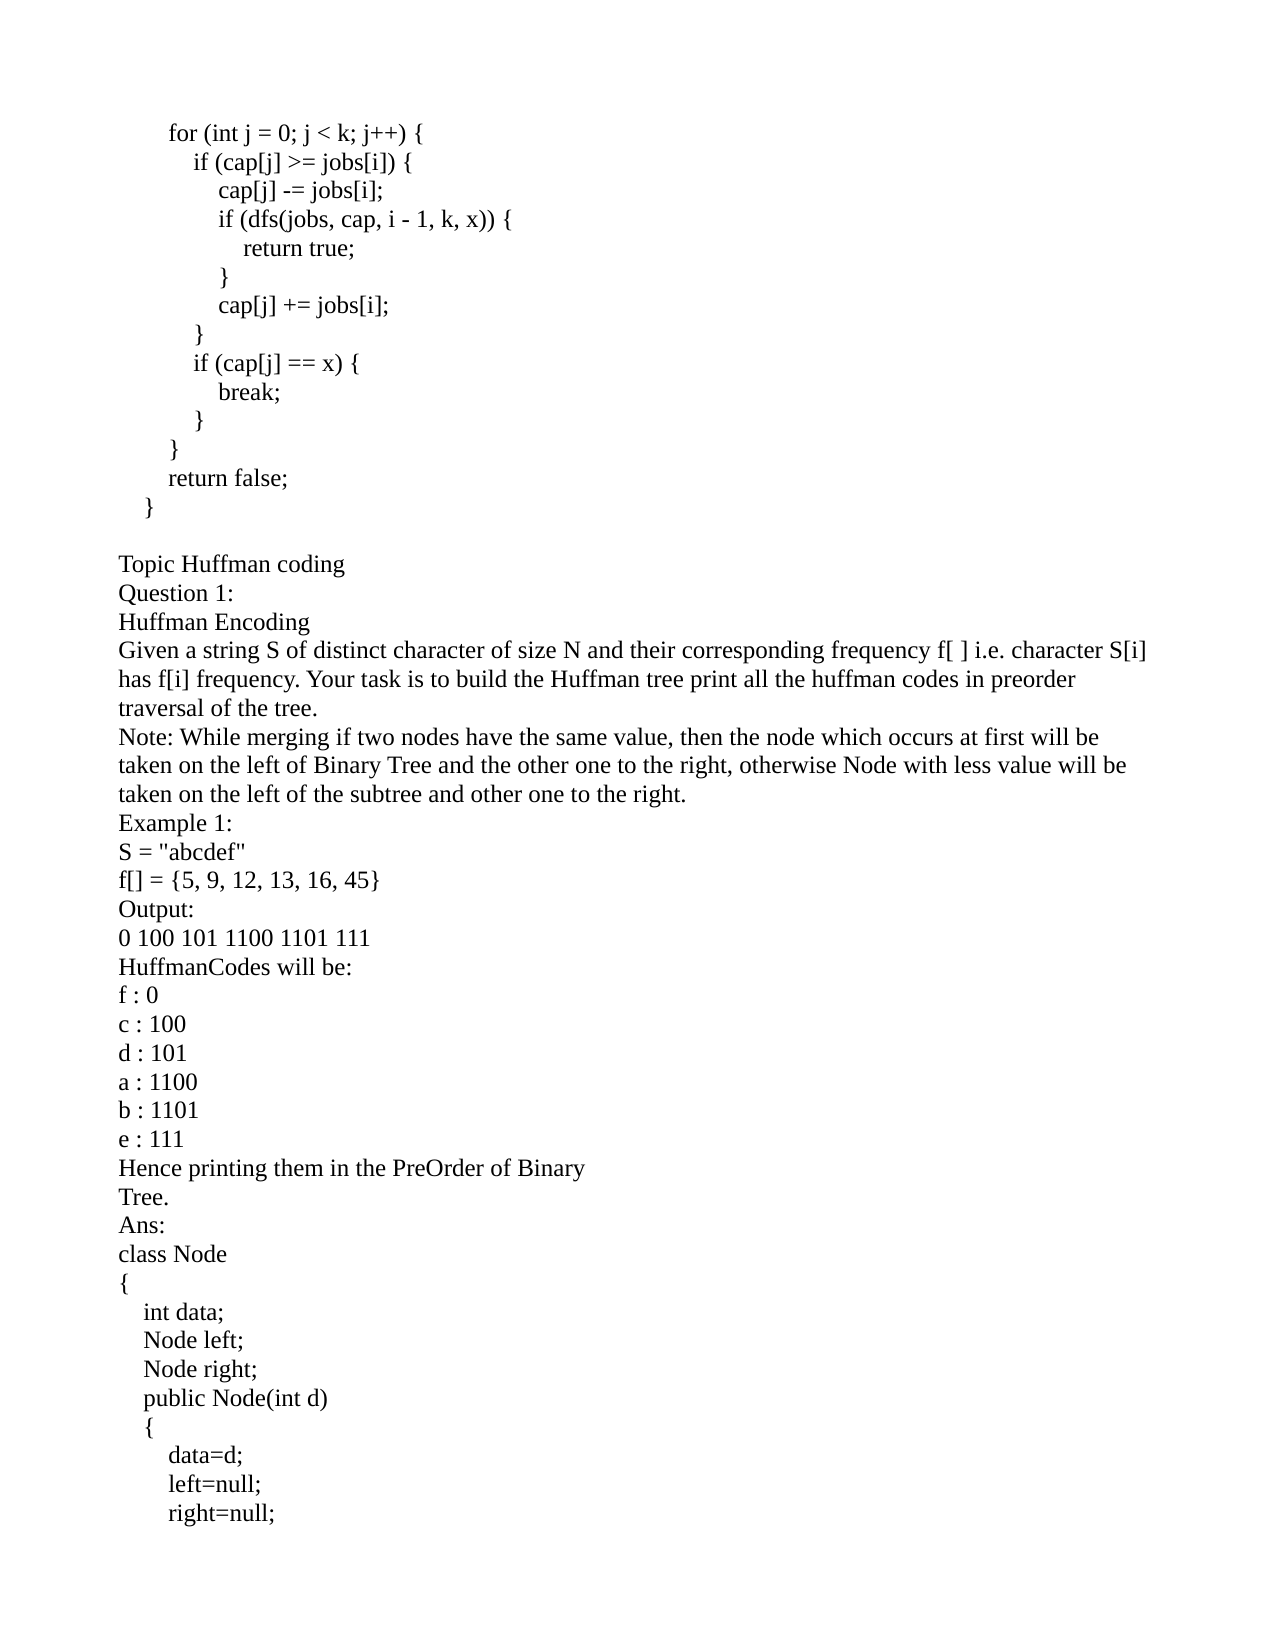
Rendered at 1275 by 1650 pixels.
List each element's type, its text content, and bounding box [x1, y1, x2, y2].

text if (cap[j] >= jobs[i]) { [118, 147, 1157, 176]
text if (dfs(jobs, cap, i - 1, k, x)) { [118, 204, 1157, 233]
text a : 1100 [118, 1067, 1157, 1096]
text } [118, 406, 1157, 434]
text public Node(int d) [118, 1383, 1157, 1412]
text Question 1: [118, 578, 1157, 607]
text Note: While merging if two nodes have the same value, then the node which occurs at first will be taken on the left of Binary Tree and the other one to the right, otherwise Node with less value will be taken on the left of the subtree and other one to the right. [118, 722, 1157, 808]
text Example 1: [118, 808, 1157, 837]
text } [118, 319, 1157, 348]
text cap[j] -= jobs[i]; [118, 176, 1157, 204]
text c : 100 [118, 1009, 1157, 1038]
text int data; [118, 1297, 1157, 1326]
text { [118, 1412, 1157, 1441]
text } [118, 434, 1157, 463]
text data=d; [118, 1441, 1157, 1469]
text right=null; [118, 1498, 1157, 1527]
text Tree. [118, 1182, 1157, 1211]
text return true; [118, 233, 1157, 262]
text b : 1101 [118, 1096, 1157, 1124]
text if (cap[j] == x) { [118, 348, 1157, 377]
text S = "abcdef" [118, 837, 1157, 866]
text cap[j] += jobs[i]; [118, 291, 1157, 319]
text d : 101 [118, 1038, 1157, 1067]
text Node left; [118, 1326, 1157, 1354]
text for (int j = 0; j < k; j++) { [118, 118, 1157, 147]
text } [118, 492, 1157, 521]
text f[] = {5, 9, 12, 13, 16, 45} [118, 866, 1157, 894]
text left=null; [118, 1469, 1157, 1498]
text Node right; [118, 1354, 1157, 1383]
text 0 100 101 1100 1101 111 [118, 923, 1157, 952]
text return false; [118, 463, 1157, 492]
text } [118, 262, 1157, 291]
text e : 111 [118, 1124, 1157, 1153]
text Given a string S of distinct character of size N and their corresponding frequency f[ ] i.e. character S[i] has f[i] frequency. Your task is to build the Huffman tree print all the huffman codes in preorder traversal of the tree. [118, 636, 1157, 722]
text class Node [118, 1239, 1157, 1268]
text Ans: [118, 1211, 1157, 1239]
text Topic Huffman coding [118, 549, 1157, 578]
text Hence printing them in the PreOrder of Binary [118, 1153, 1157, 1182]
text f : 0 [118, 981, 1157, 1009]
text Huffman Encoding [118, 607, 1157, 636]
text HuffmanCodes will be: [118, 952, 1157, 981]
text { [118, 1268, 1157, 1297]
text Output: [118, 894, 1157, 923]
text break; [118, 377, 1157, 406]
